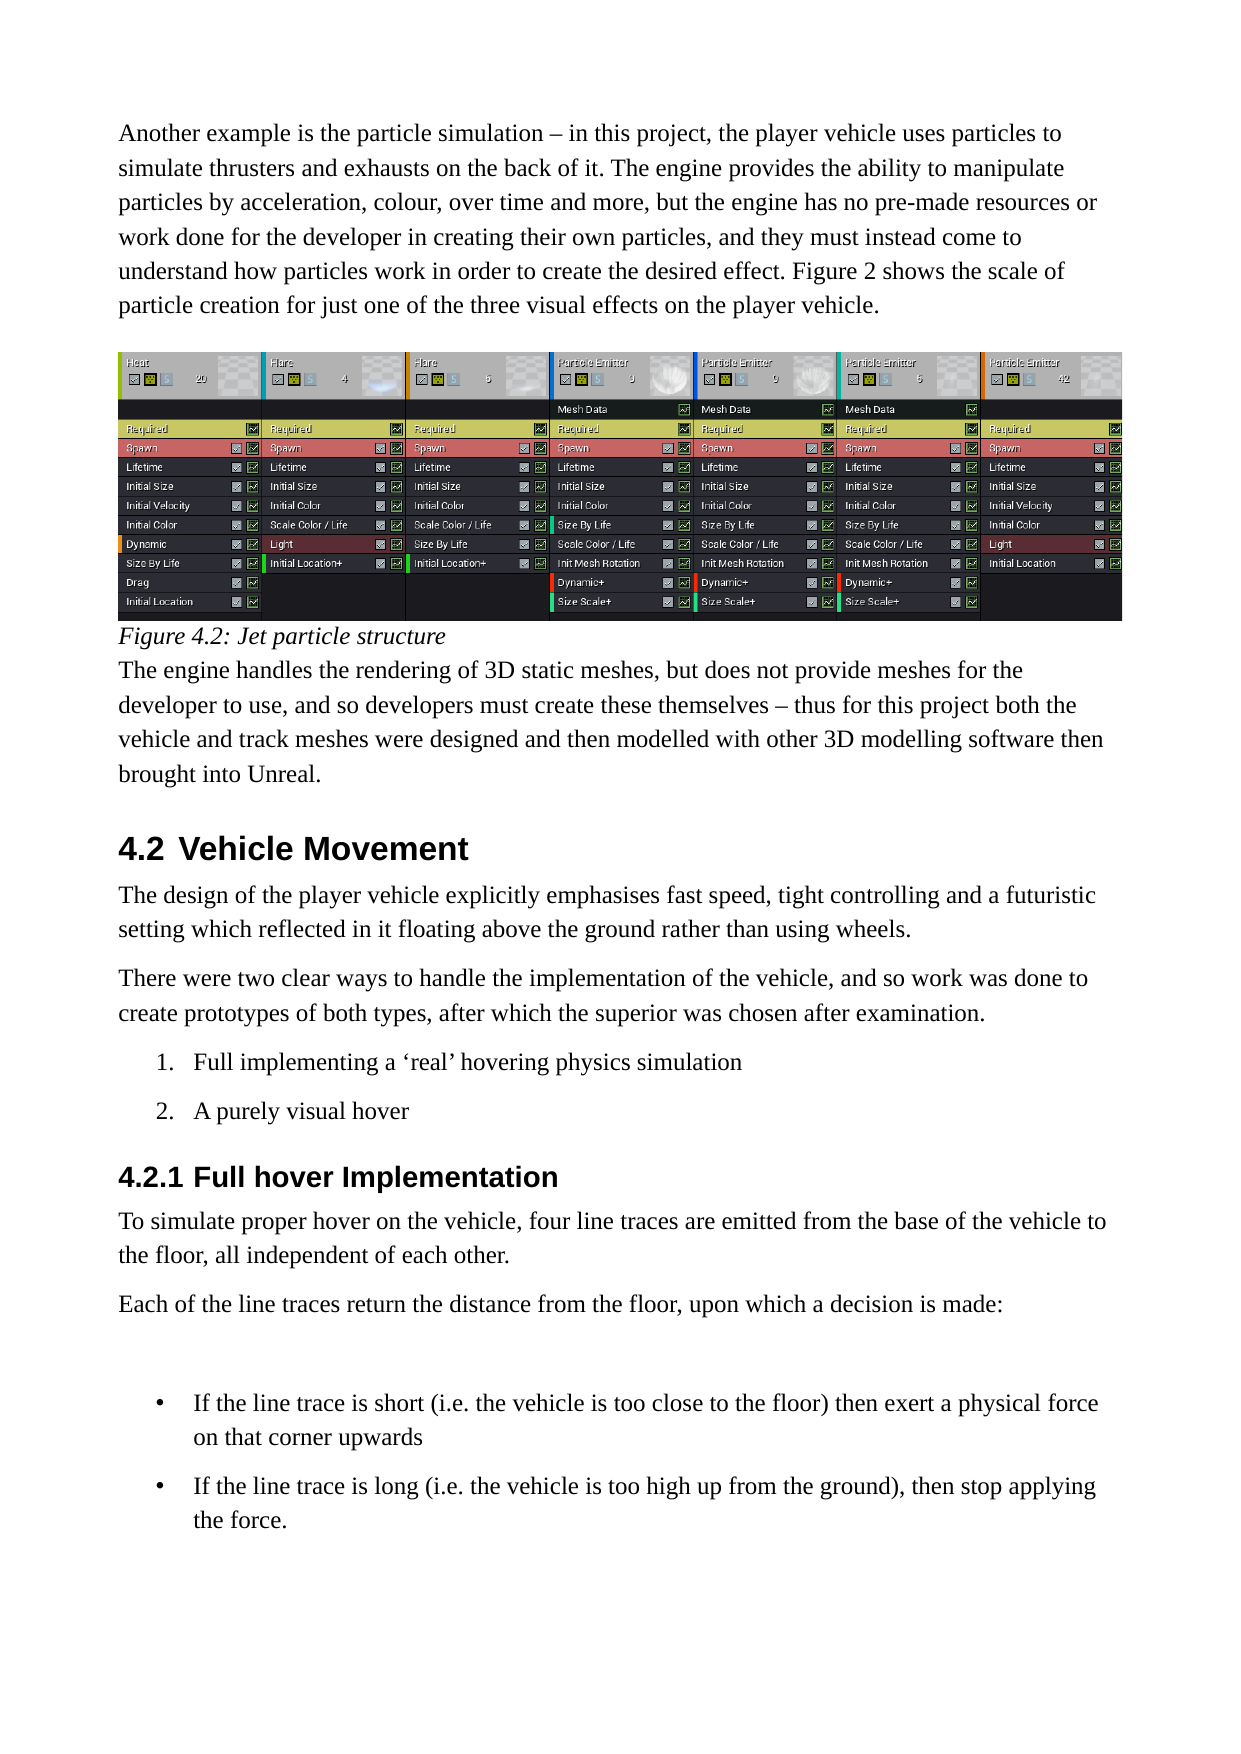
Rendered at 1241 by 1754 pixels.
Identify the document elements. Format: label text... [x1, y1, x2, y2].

text There were two clear ways to handle the implementation of the vehicle, and so work was done to create prototypes of both types, after which the superior was chosen after examination. [118, 963, 1122, 1027]
list Full implementing a ‘real’ hovering physics simulation [156, 1047, 1122, 1076]
text Figure 4.2: Jet particle structure [118, 621, 1122, 650]
text [118, 339, 1122, 352]
text The engine handles the rendering of 3D static meshes, but does not provide meshes for the developer to use, and so developers must create these themselves – thus for this project both the vehicle and track meshes were designed and then modelled with other 3D modelling software then brought into Unreal. [118, 650, 1122, 788]
picture [118, 352, 1123, 621]
subtitle Full hover Implementation [118, 1160, 1122, 1193]
text Another example is the particle simulation – in this project, the player vehicle uses particles to simulate thrusters and exhausts on the back of it. The engine provides the ability to manipulate particles by acceleration, colour, over time and more, but the engine has no pre-made resources or work done for the developer in creating their own particles, and they must instead come to understand how particles work in order to create the desired effect. Figure 2 shows the scale of particle creation for just one of the three visual effects on the player vehicle. [118, 118, 1122, 319]
text To simulate proper hover on the vehicle, four line traces are emitted from the base of the vehicle to the floor, all independent of each other. [118, 1206, 1122, 1269]
subtitle Vehicle Movement [118, 829, 1122, 867]
text The design of the player vehicle explicitly emphasises fast speed, tight controlling and a futuristic setting which reflected in it floating above the ground rather than using wheels. [118, 880, 1122, 943]
list If the line trace is long (i.e. the vehicle is too high up from the ground), then stop applying the force. [156, 1471, 1122, 1534]
list A purely visual hover [156, 1096, 1122, 1125]
list If the line trace is short (i.e. the vehicle is too close to the floor) then exert a physical force on that corner upwards [156, 1388, 1122, 1451]
text Each of the line traces return the distance from the floor, upon which a decision is made: [118, 1289, 1122, 1318]
